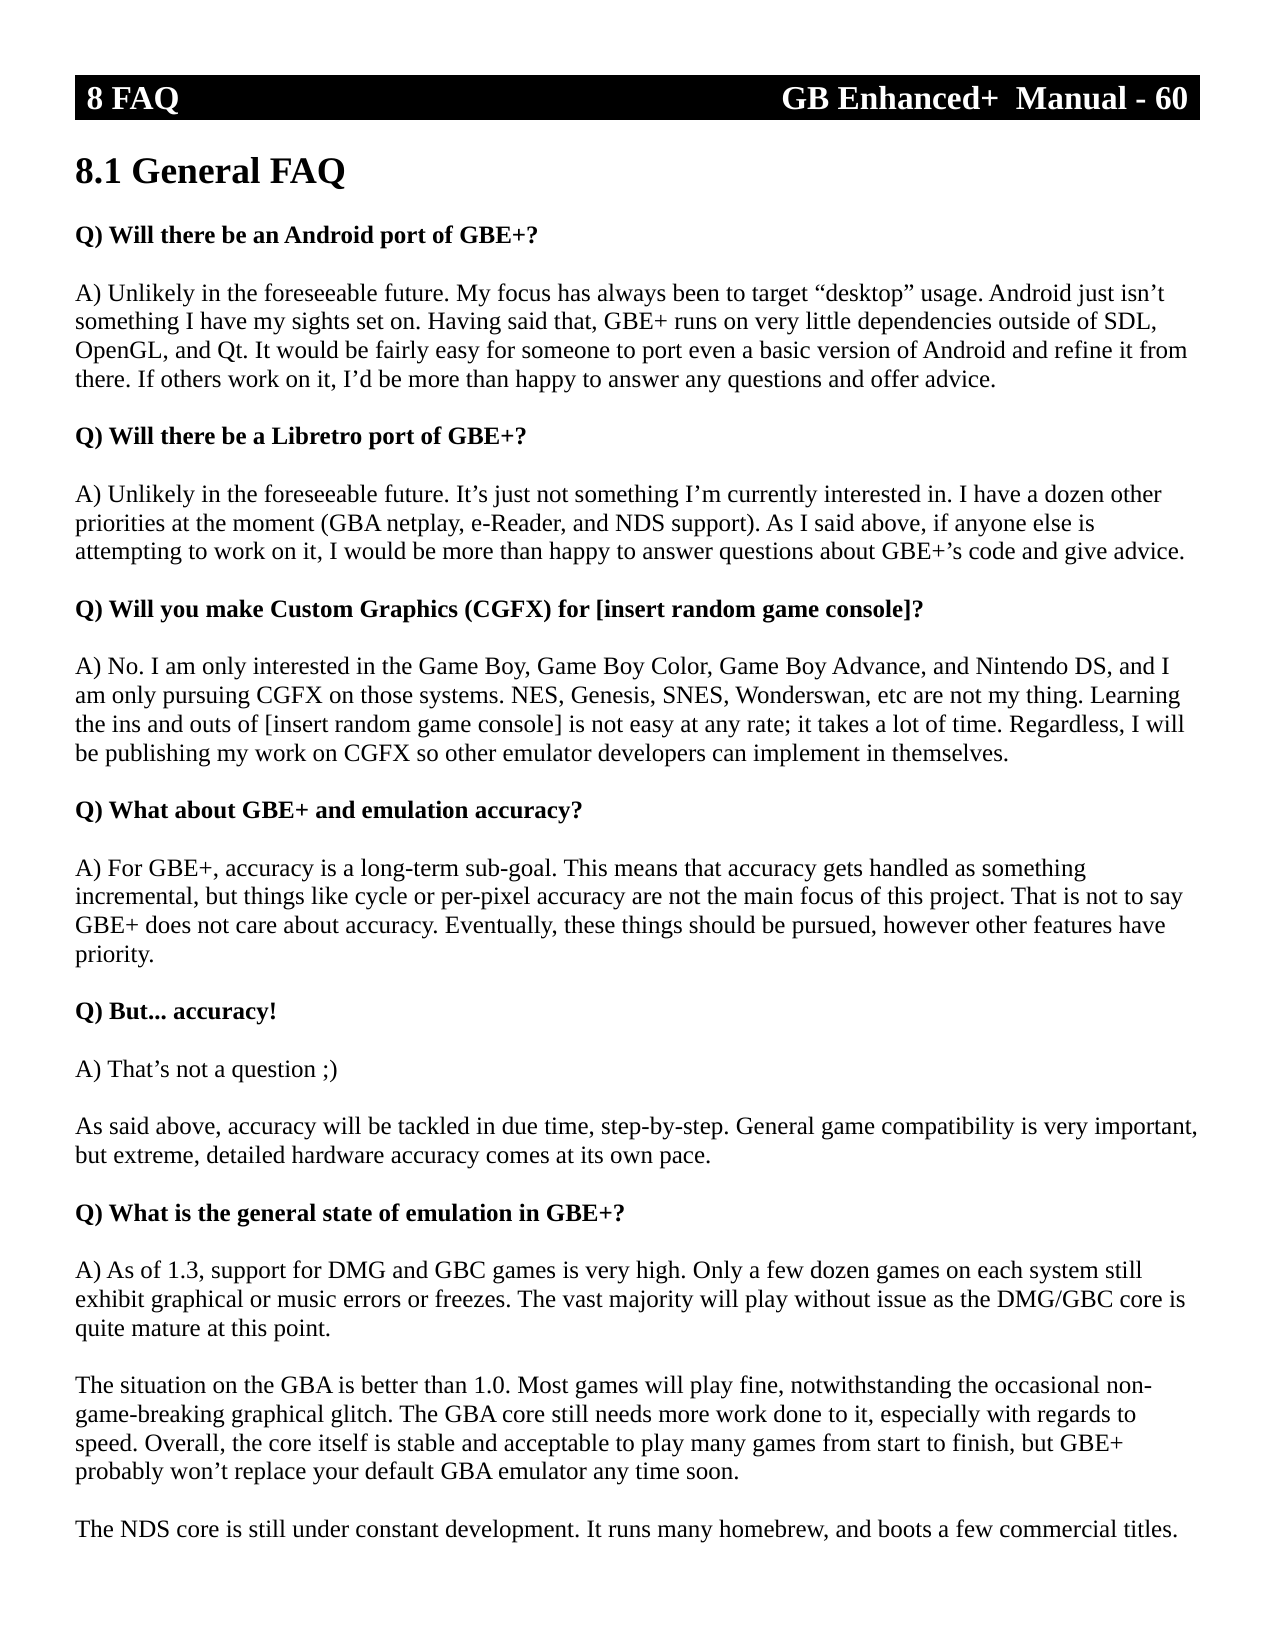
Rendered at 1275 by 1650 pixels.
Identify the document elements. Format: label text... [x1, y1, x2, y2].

text A) As of 1.3, support for DMG and GBC games is very high. Only a few dozen games on each system still exhibit graphical or music errors or freezes. The vast majority will play without issue as the DMG/GBC core is quite mature at this point. [75, 1255, 1200, 1341]
text The situation on the GBA is better than 1.0. Most games will play fine, notwithstanding the occasional non-game-breaking graphical glitch. The GBA core still needs more work done to it, especially with regards to speed. Overall, the core itself is stable and acceptable to play many games from start to finish, but GBE+ probably won’t replace your default GBA emulator any time soon. [75, 1370, 1200, 1485]
text A) No. I am only interested in the Game Boy, Game Boy Color, Game Boy Advance, and Nintendo DS, and I am only pursuing CGFX on those systems. NES, Genesis, SNES, Wonderswan, etc are not my thing. Learning the ins and outs of [insert random game console] is not easy at any rate; it takes a lot of time. Regardless, I will be publishing my work on CGFX so other emulator developers can implement in themselves. [75, 651, 1200, 766]
text The NDS core is still under constant development. It runs many homebrew, and boots a few commercial titles. [75, 1514, 1200, 1543]
text A) Unlikely in the foreseeable future. My focus has always been to target “desktop” usage. Android just isn’t something I have my sights set on. Having said that, GBE+ runs on very little dependencies outside of SDL, OpenGL, and Qt. It would be fairly easy for someone to port even a basic version of Android and refine it from there. If others work on it, I’d be more than happy to answer any questions and offer advice. [75, 278, 1200, 393]
text Q) Will there be a Libretro port of GBE+? [75, 421, 1200, 450]
text A) Unlikely in the foreseeable future. It’s just not something I’m currently interested in. I have a dozen other priorities at the moment (GBA netplay, e-Reader, and NDS support). As I said above, if anyone else is attempting to work on it, I would be more than happy to answer questions about GBE+’s code and give advice. [75, 479, 1200, 565]
text A) For GBE+, accuracy is a long-term sub-goal. This means that accuracy gets handled as something incremental, but things like cycle or per-pixel accuracy are not the main focus of this project. That is not to say GBE+ does not care about accuracy. Eventually, these things should be pursued, however other features have priority. [75, 853, 1200, 968]
text Q) But... accuracy! [75, 996, 1200, 1025]
text A) That’s not a question ;) [75, 1054, 1200, 1083]
text As said above, accuracy will be tackled in due time, step-by-step. General game compatibility is very important, but extreme, detailed hardware accuracy comes at its own pace. [75, 1111, 1200, 1169]
text 8 FAQ GB Enhanced+ Manual - 60 [75, 75, 1200, 119]
text Q) Will you make Custom Graphics (CGFX) for [insert random game console]? [75, 594, 1200, 623]
text Q) What is the general state of emulation in GBE+? [75, 1198, 1200, 1226]
text 8.1 General FAQ [75, 148, 1200, 191]
text Q) Will there be an Android port of GBE+? [75, 220, 1200, 249]
text Q) What about GBE+ and emulation accuracy? [75, 795, 1200, 824]
